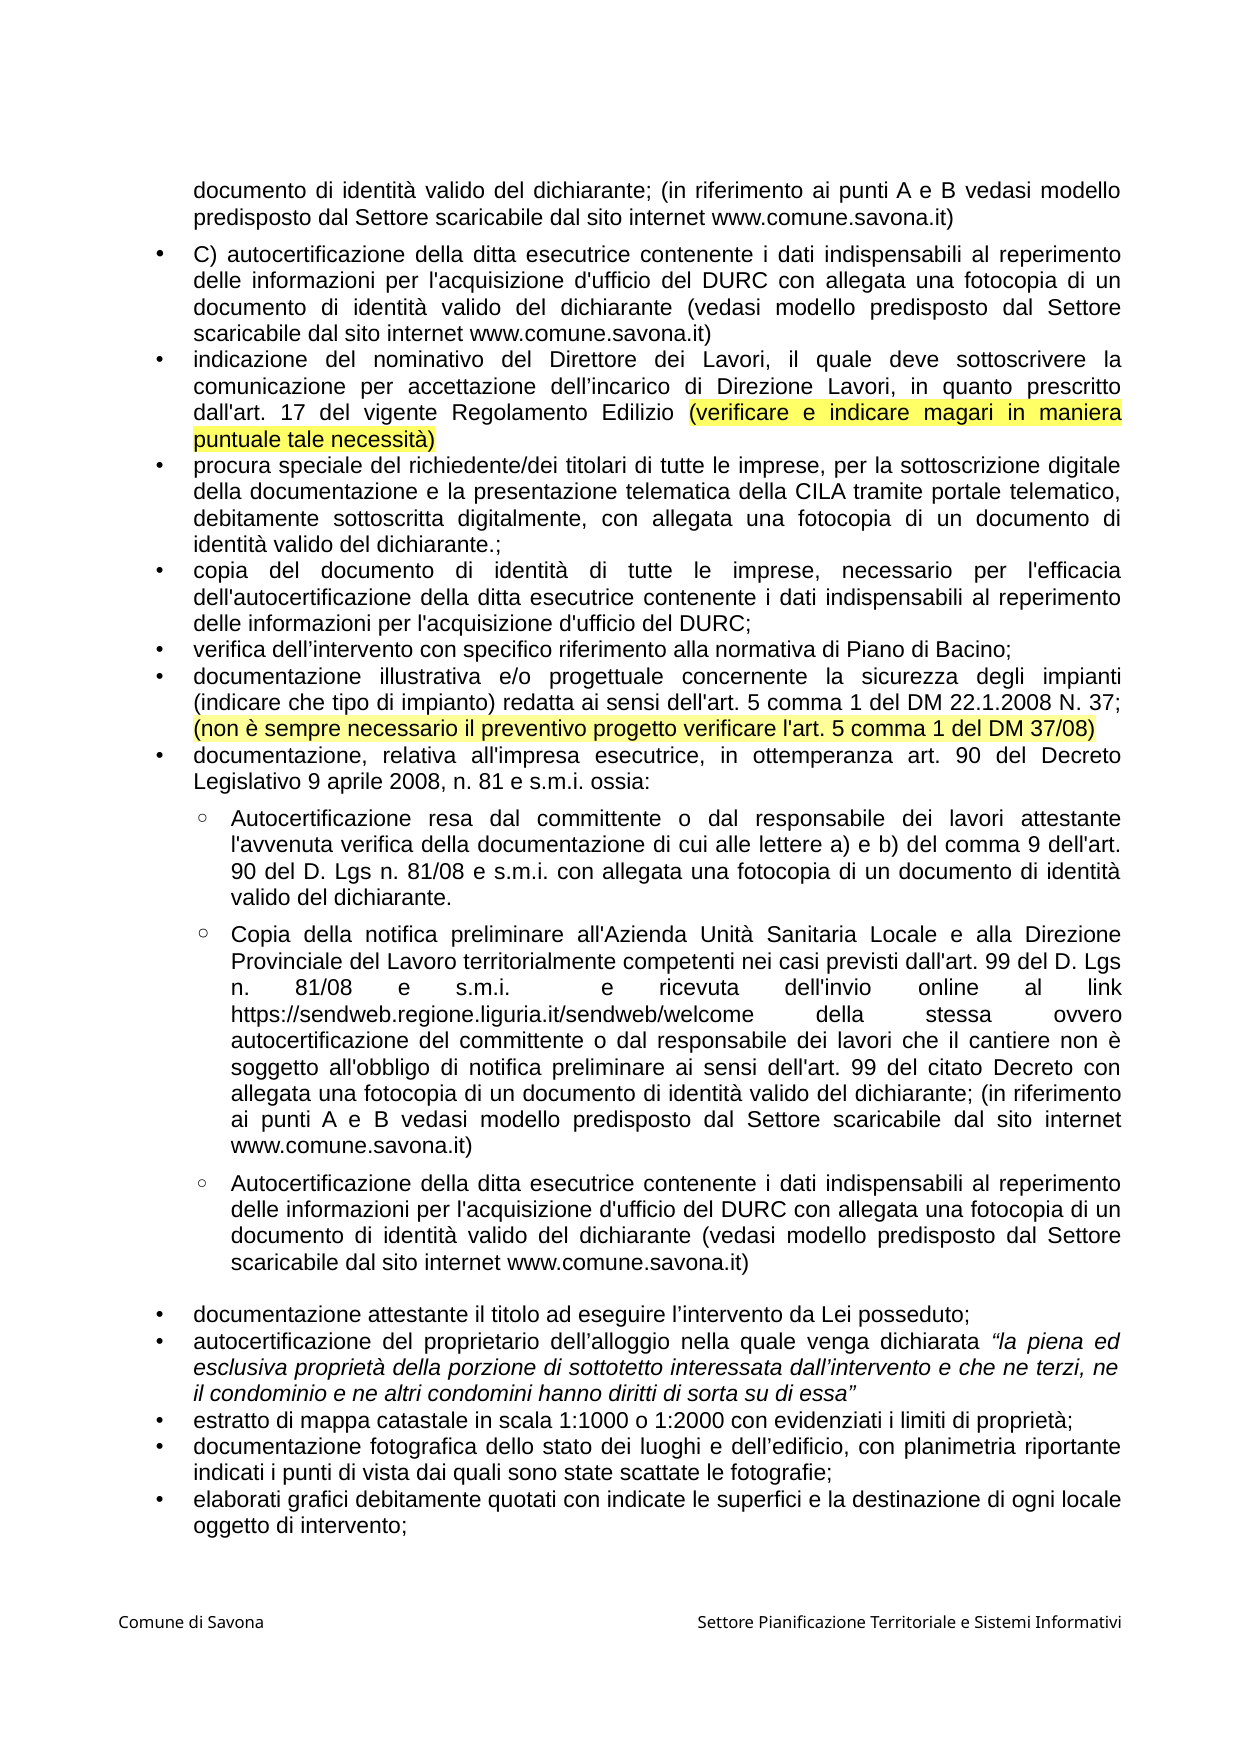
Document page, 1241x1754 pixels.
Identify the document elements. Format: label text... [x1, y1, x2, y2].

list Autocertificazione resa dal committente o dal responsabile dei lavori attestante l'avvenuta verifica della documentazione di cui alle lettere a) e b) del comma 9 dell'art. 90 del D. Lgs n. 81/08 e s.m.i. con allegata una fotocopia di un documento di identità valido del dichiarante. [193, 805, 1122, 911]
list estratto di mappa catastale in scala 1:1000 o 1:2000 con evidenziati i limiti di proprietà; [156, 1407, 1122, 1433]
list indicazione del nominativo del Direttore dei Lavori, il quale deve sottoscrivere la comunicazione per accettazione dell’incarico di Direzione Lavori, in quanto prescritto dall'art. 17 del vigente Regolamento Edilizio (verificare e indicare magari in maniera puntuale tale necessità) [156, 346, 1122, 452]
list documentazione fotografica dello stato dei luoghi e dell’edificio, con planimetria riportante indicati i punti di vista dai quali sono state scattate le fotografie; [156, 1433, 1122, 1486]
list documentazione attestante il titolo ad eseguire l’intervento da Lei posseduto; [156, 1301, 1122, 1328]
list Copia della notifica preliminare all'Azienda Unità Sanitaria Locale e alla Direzione Provinciale del Lavoro territorialmente competenti nei casi previsti dall'art. 99 del D. Lgs n. 81/08 e s.m.i. e ricevuta dell'invio online al link https://sendweb.regione.liguria.it/sendweb/welcome della stessa ovvero autocertificazione del committente o dal responsabile dei lavori che il cantiere non è soggetto all'obbligo di notifica preliminare ai sensi dell'art. 99 del citato Decreto con allegata una fotocopia di un documento di identità valido del dichiarante; (in riferimento ai punti A e B vedasi modello predisposto dal Settore scaricabile dal sito internet www.comune.savona.it) [193, 921, 1122, 1159]
list documentazione illustrativa e/o progettuale concernente la sicurezza degli impianti (indicare che tipo di impianto) redatta ai sensi dell'art. 5 comma 1 del DM 22.1.2008 N. 37; (non è sempre necessario il preventivo progetto verificare l'art. 5 comma 1 del DM 37/08) [156, 663, 1122, 742]
list documentazione, relativa all'impresa esecutrice, in ottemperanza art. 90 del Decreto Legislativo 9 aprile 2008, n. 81 e s.m.i. ossia: [156, 742, 1122, 794]
list autocertificazione del proprietario dell’alloggio nella quale venga dichiarata “la piena ed esclusiva proprietà della porzione di sottotetto interessata dall’intervento e che ne terzi, ne il condominio e ne altri condomini hanno diritti di sorta su di essa” [156, 1328, 1122, 1407]
list Autocertificazione della ditta esecutrice contenente i dati indispensabili al reperimento delle informazioni per l'acquisizione d'ufficio del DURC con allegata una fotocopia di un documento di identità valido del dichiarante (vedasi modello predisposto dal Settore scaricabile dal sito internet www.comune.savona.it) [193, 1169, 1122, 1275]
list documento di identità valido del dichiarante; (in riferimento ai punti A e B vedasi modello predisposto dal Settore scaricabile dal sito internet www.comune.savona.it) [156, 177, 1122, 230]
list elaborati grafici debitamente quotati con indicate le superfici e la destinazione di ogni locale oggetto di intervento; [156, 1486, 1122, 1538]
list verifica dell’intervento con specifico riferimento alla normativa di Piano di Bacino; [156, 636, 1122, 663]
list C) autocertificazione della ditta esecutrice contenente i dati indispensabili al reperimento delle informazioni per l'acquisizione d'ufficio del DURC con allegata una fotocopia di un documento di identità valido del dichiarante (vedasi modello predisposto dal Settore scaricabile dal sito internet www.comune.savona.it) [156, 241, 1122, 346]
list copia del documento di identità di tutte le imprese, necessario per l'efficacia dell'autocertificazione della ditta esecutrice contenente i dati indispensabili al reperimento delle informazioni per l'acquisizione d'ufficio del DURC; [156, 557, 1122, 636]
list procura speciale del richiedente/dei titolari di tutte le imprese, per la sottoscrizione digitale della documentazione e la presentazione telematica della CILA tramite portale telematico, debitamente sottoscritta digitalmente, con allegata una fotocopia di un documento di identità valido del dichiarante.; [156, 452, 1122, 557]
